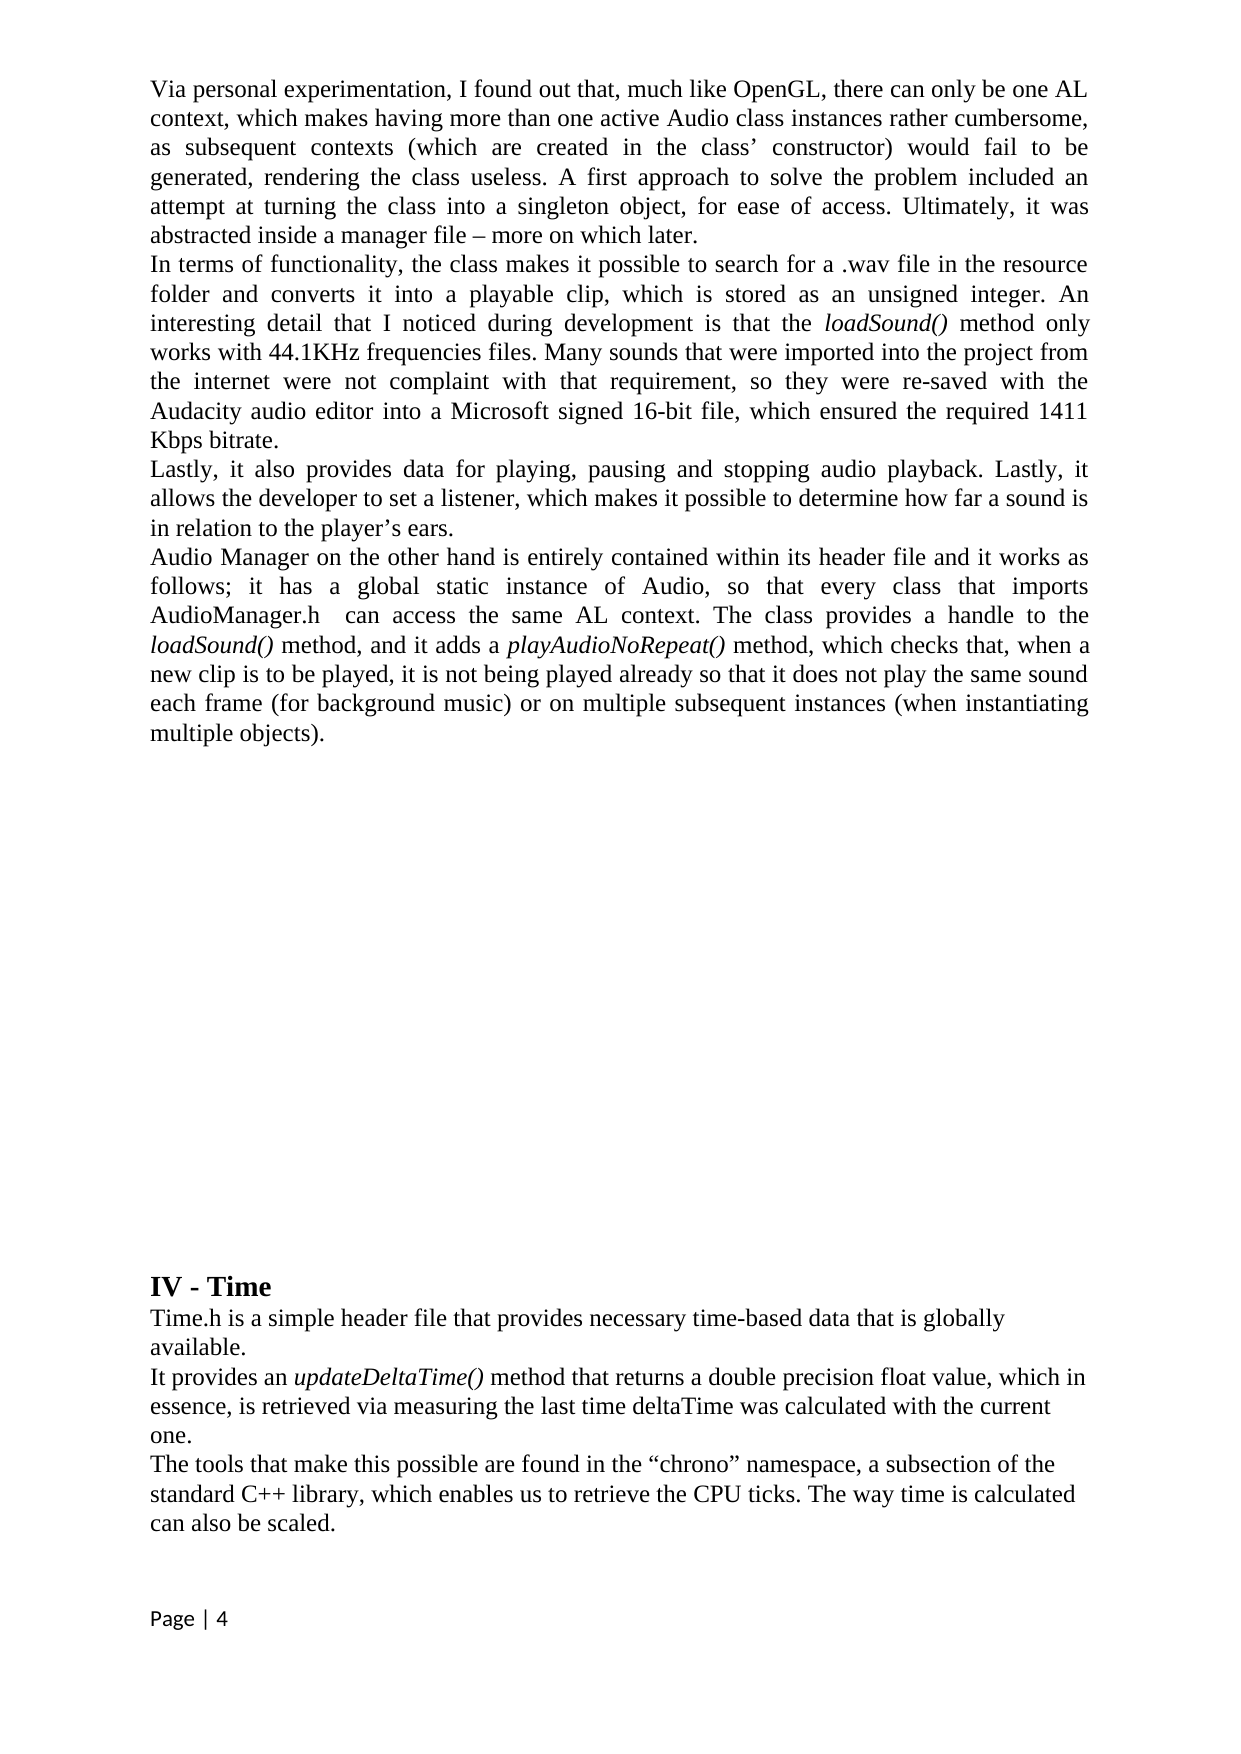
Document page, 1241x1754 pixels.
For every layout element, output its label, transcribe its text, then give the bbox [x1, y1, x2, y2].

text Via personal experimentation, I found out that, much like OpenGL, there can only be one AL context, which makes having more than one active Audio class instances rather cumbersome, as subsequent contexts (which are created in the class’ constructor) would fail to be generated, rendering the class useless. A first approach to solve the problem included an attempt at turning the class into a singleton object, for ease of access. Ultimately, it was abstracted inside a manager file – more on which later. In terms of functionality, the class makes it possible to search for a .wav file in the resource folder and converts it into a playable clip, which is stored as an unsigned integer. An interesting detail that I noticed during development is that the loadSound() method only works with 44.1KHz frequencies files. Many sounds that were imported into the project from the internet were not complaint with that requirement, so they were re-saved with the Audacity audio editor into a Microsoft signed 16-bit file, which ensured the required 1411 Kbps bitrate. Lastly, it also provides data for playing, pausing and stopping audio playback. Lastly, it allows the developer to set a listener, which makes it possible to determine how far a sound is in relation to the player’s ears. Audio Manager on the other hand is entirely contained within its header file and it works as follows; it has a global static instance of Audio, so that every class that imports AudioManager.h can access the same AL context. The class provides a handle to the loadSound() method, and it adds a playAudioNoRepeat() method, which checks that, when a new clip is to be played, it is not being played already so that it does not play the same sound each frame (for background music) or on multiple subsequent instances (when instantiating multiple objects). [150, 74, 1090, 746]
text IV - Time Time.h is a simple header file that provides necessary time-based data that is globally available. It provides an updateDeltaTime() method that returns a double precision float value, which in essence, is retrieved via measuring the last time deltaTime was calculated with the current one. The tools that make this possible are found in the “chrono” namespace, a subsection of the standard C++ library, which enables us to retrieve the CPU ticks. The way time is calculated can also be scaled. [150, 1269, 1090, 1565]
